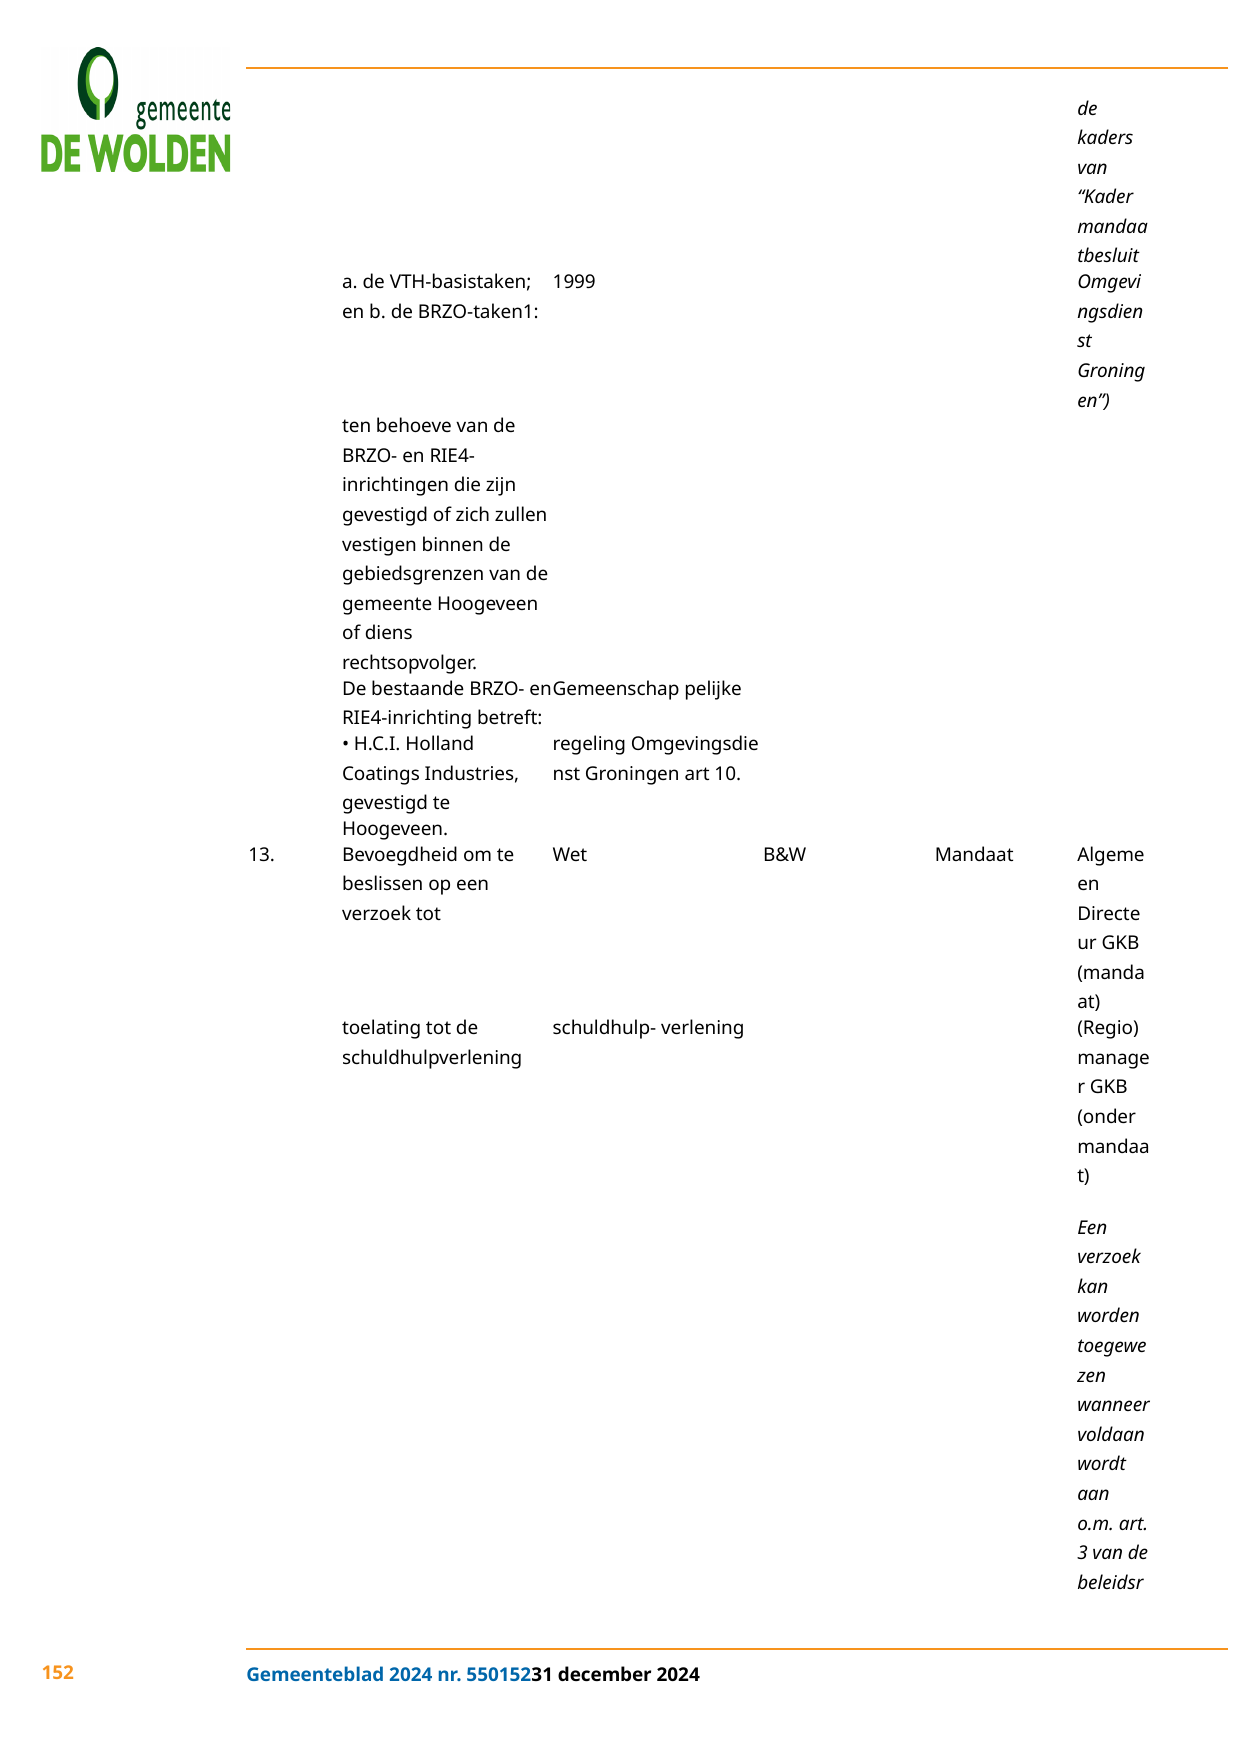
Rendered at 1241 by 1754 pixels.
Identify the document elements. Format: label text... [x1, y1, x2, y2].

table_cell [763, 730, 934, 815]
table_cell [553, 1188, 763, 1214]
table_cell [763, 95, 934, 268]
table_cell [248, 815, 342, 841]
table_cell [553, 413, 763, 675]
table_cell a. de VTH-basistaken; en b. de BRZO-taken1: [342, 269, 552, 412]
table_cell • H.C.I. Holland Coatings Industries, gevestigd te [342, 730, 552, 815]
table_cell [342, 95, 552, 268]
picture [41, 47, 231, 172]
table_cell [763, 1214, 934, 1594]
table_cell Mandaat [935, 841, 1077, 1014]
table_cell [935, 730, 1077, 815]
table_cell de kaders van “Kader mandaatbesluit [1077, 95, 1152, 268]
table_cell [1077, 815, 1152, 841]
table_cell toelating tot de schuldhulpverlening [342, 1015, 552, 1188]
table_cell schuldhulp- verlening [553, 1015, 763, 1188]
table_cell [935, 269, 1077, 412]
table_cell [763, 675, 934, 730]
table_cell [248, 1015, 342, 1188]
table_cell 13. [248, 841, 342, 1014]
table_cell [1077, 730, 1152, 815]
table_cell [553, 815, 763, 841]
table_cell [935, 675, 1077, 730]
table_cell [342, 1188, 552, 1214]
table_cell Omgevingsdienst Groningen”) [1077, 269, 1152, 412]
table_cell [763, 413, 934, 675]
table_cell 1999 [553, 269, 763, 412]
table_cell [553, 1214, 763, 1594]
table_cell [935, 1214, 1077, 1594]
table_cell Hoogeveen. [342, 815, 552, 841]
table_cell regeling Omgevingsdie nst Groningen art 10. [553, 730, 763, 815]
table_cell [248, 269, 342, 412]
table_cell [763, 1015, 934, 1188]
table_cell [1077, 1188, 1152, 1214]
table_cell [935, 1188, 1077, 1214]
table_cell Algemeen Directeur GKB (mandaat) [1077, 841, 1152, 1014]
table_cell [935, 1015, 1077, 1188]
table_cell [935, 413, 1077, 675]
table_cell B&W [763, 841, 934, 1014]
table_cell [763, 1188, 934, 1214]
table_cell Gemeenschap pelijke [553, 675, 763, 730]
table_cell (Regio)manager GKB (ondermandaat) [1077, 1015, 1152, 1188]
table_cell Wet [553, 841, 763, 1014]
table_cell [553, 95, 763, 268]
table_cell [248, 1188, 342, 1214]
table_cell [1077, 675, 1152, 730]
table_cell [248, 730, 342, 815]
table_cell [248, 1214, 342, 1594]
table_cell [935, 815, 1077, 841]
table_cell [935, 95, 1077, 268]
table_cell ten behoeve van de BRZO- en RIE4-inrichtingen die zijn gevestigd of zich zullen vestigen binnen de gebiedsgrenzen van de gemeente Hoogeveen of diens rechtsopvolger. [342, 413, 552, 675]
table_cell [763, 815, 934, 841]
table_cell Een verzoek kan worden toegewezen wanneer voldaan wordt aan o.m. art. 3 van de beleidsr [1077, 1214, 1152, 1594]
table_cell De bestaande BRZO- en RIE4-inrichting betreft: [342, 675, 552, 730]
table_cell [248, 675, 342, 730]
table_cell Bevoegdheid om te beslissen op een verzoek tot [342, 841, 552, 1014]
table_cell [248, 413, 342, 675]
table_cell [1077, 413, 1152, 675]
table_cell [248, 95, 342, 268]
table_cell [342, 1214, 552, 1594]
table_cell [763, 269, 934, 412]
